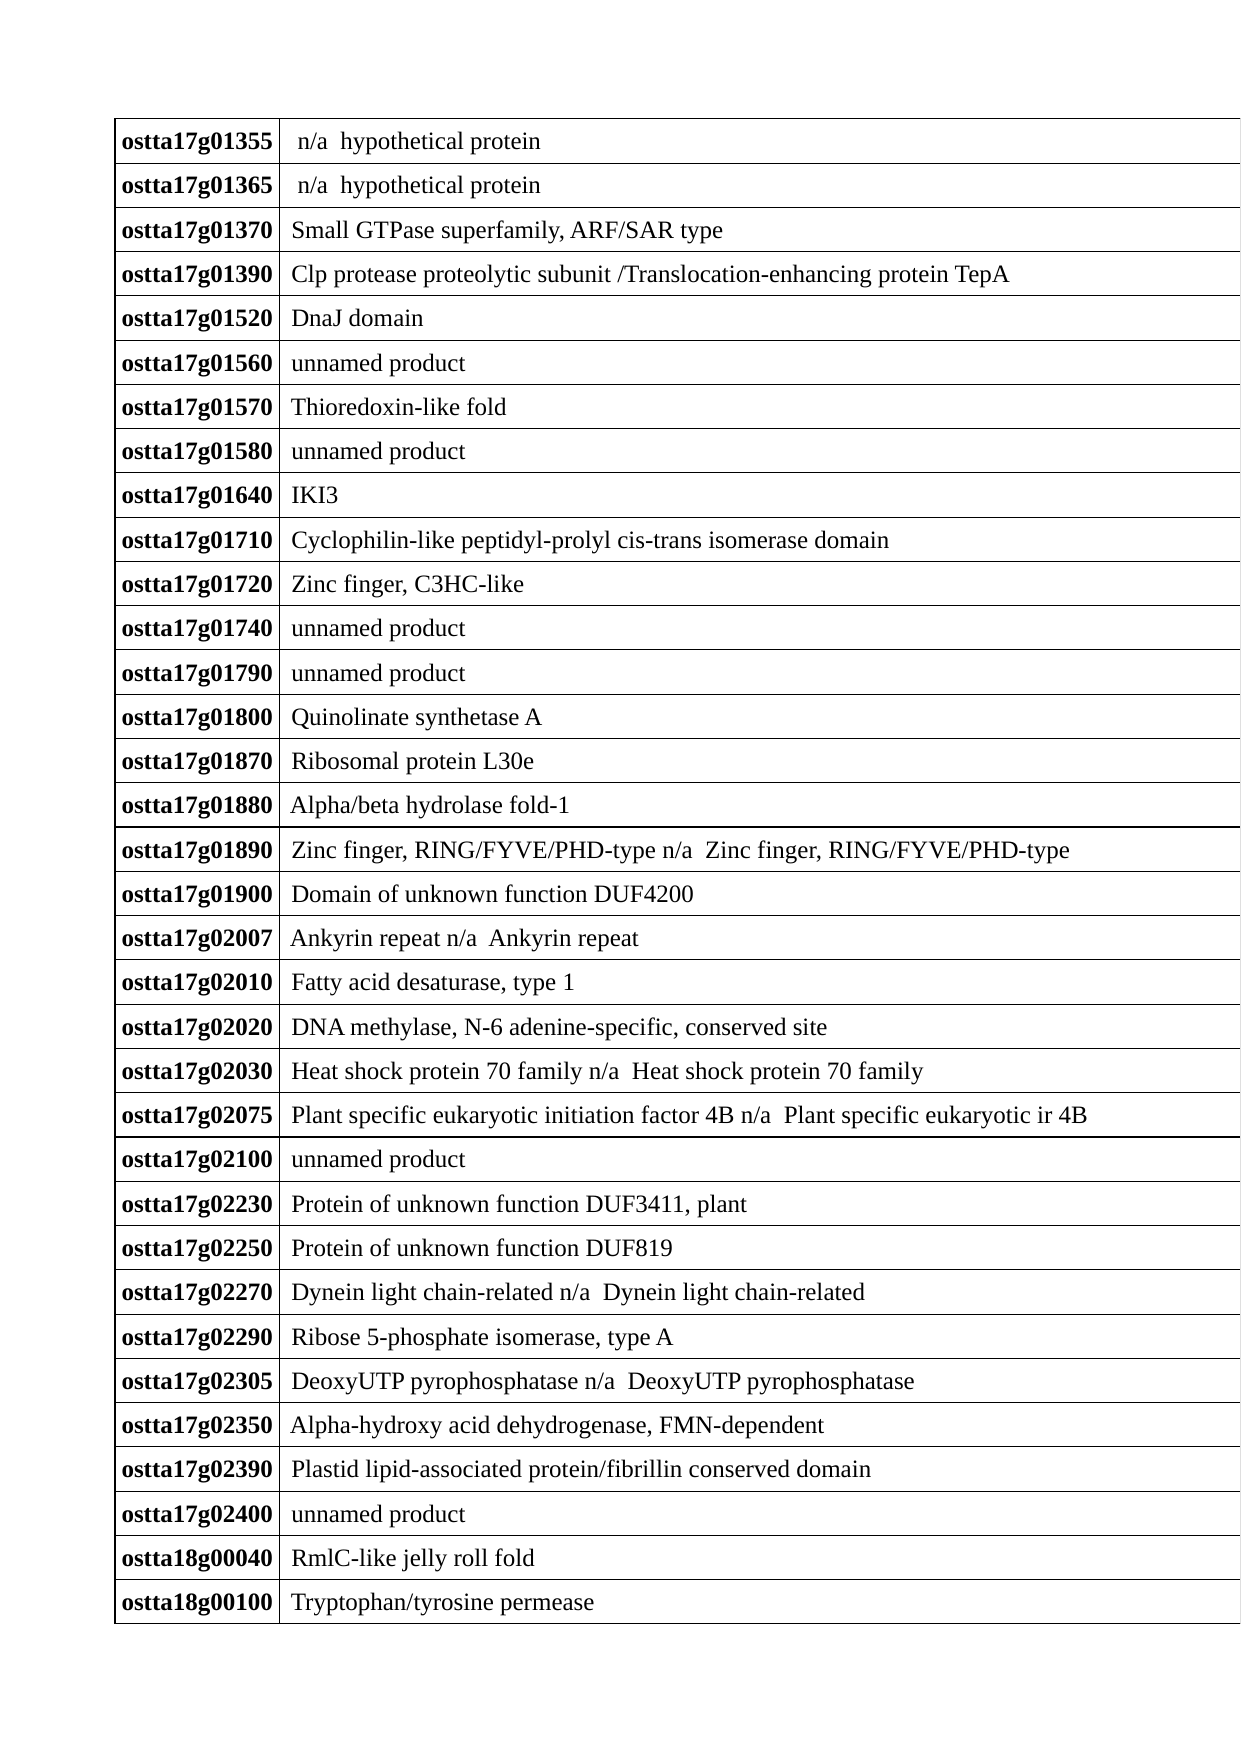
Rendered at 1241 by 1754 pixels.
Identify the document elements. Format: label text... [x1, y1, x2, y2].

table_cell unnamed product [280, 1138, 1240, 1181]
table_cell ostta17g02250 [116, 1226, 279, 1269]
table_cell ostta17g02230 [116, 1182, 279, 1225]
table_cell n/a hypothetical protein [280, 164, 1240, 207]
table_cell ostta17g01580 [116, 429, 279, 472]
table_cell ostta17g01355 [116, 119, 279, 162]
table_cell ostta17g02100 [116, 1138, 279, 1181]
table_cell Zinc finger, RING/FYVE/PHD-type n/a Zinc finger, RING/FYVE/PHD-type [280, 828, 1240, 871]
table_cell Dynein light chain-related n/a Dynein light chain-related [280, 1270, 1240, 1313]
table_cell ostta17g01790 [116, 650, 279, 694]
table_cell unnamed product [280, 1492, 1240, 1535]
table_cell ostta17g02007 [116, 916, 279, 959]
table_cell ostta17g01900 [116, 872, 279, 915]
table_cell RmlC-like jelly roll fold [280, 1536, 1240, 1579]
table_cell Protein of unknown function DUF3411, plant [280, 1182, 1240, 1225]
table_cell ostta17g01560 [116, 341, 279, 384]
table_cell ostta17g01870 [116, 739, 279, 782]
table_cell Heat shock protein 70 family n/a Heat shock protein 70 family [280, 1049, 1240, 1092]
table_cell DnaJ domain [280, 296, 1240, 339]
table_cell ostta17g01570 [116, 385, 279, 428]
table_cell unnamed product [280, 606, 1240, 649]
table_cell ostta17g01740 [116, 606, 279, 649]
table_cell ostta17g01720 [116, 562, 279, 605]
table_cell IKI3 [280, 473, 1240, 517]
table_cell Fatty acid desaturase, type 1 [280, 960, 1240, 1003]
table_cell ostta17g02010 [116, 960, 279, 1003]
table_cell ostta17g02400 [116, 1492, 279, 1535]
table_cell Tryptophan/tyrosine permease [280, 1580, 1240, 1623]
table_cell Clp protease proteolytic subunit /Translocation-enhancing protein TepA [280, 252, 1240, 295]
table_cell Quinolinate synthetase A [280, 695, 1240, 738]
table_cell ostta17g02270 [116, 1270, 279, 1313]
table_cell DNA methylase, N-6 adenine-specific, conserved site [280, 1005, 1240, 1048]
table_cell Small GTPase superfamily, ARF/SAR type [280, 208, 1240, 251]
table_cell unnamed product [280, 650, 1240, 694]
table_cell Cyclophilin-like peptidyl-prolyl cis-trans isomerase domain [280, 518, 1240, 561]
table_cell Ribosomal protein L30e [280, 739, 1240, 782]
table_cell ostta17g01520 [116, 296, 279, 339]
table_cell ostta17g01710 [116, 518, 279, 561]
table_cell Ankyrin repeat n/a Ankyrin repeat [280, 916, 1240, 959]
table_cell ostta17g02020 [116, 1005, 279, 1048]
table_cell Alpha-hydroxy acid dehydrogenase, FMN-dependent [280, 1403, 1240, 1446]
table_cell unnamed product [280, 341, 1240, 384]
table_cell ostta18g00040 [116, 1536, 279, 1579]
table_cell ostta17g01640 [116, 473, 279, 517]
table_cell Protein of unknown function DUF819 [280, 1226, 1240, 1269]
table_cell Zinc finger, C3HC-like [280, 562, 1240, 605]
table_cell Domain of unknown function DUF4200 [280, 872, 1240, 915]
table_cell ostta17g01390 [116, 252, 279, 295]
table_cell Ribose 5-phosphate isomerase, type A [280, 1315, 1240, 1358]
table_cell ostta18g00100 [116, 1580, 279, 1623]
table_cell n/a hypothetical protein [280, 119, 1240, 162]
table_cell ostta17g01370 [116, 208, 279, 251]
table_cell ostta17g01365 [116, 164, 279, 207]
table_cell ostta17g02305 [116, 1359, 279, 1402]
table_cell ostta17g02030 [116, 1049, 279, 1092]
table_cell ostta17g01890 [116, 828, 279, 871]
table_cell ostta17g01880 [116, 783, 279, 826]
table_cell Plastid lipid-associated protein/fibrillin conserved domain [280, 1447, 1240, 1491]
table_cell Alpha/beta hydrolase fold-1 [280, 783, 1240, 826]
table_cell Thioredoxin-like fold [280, 385, 1240, 428]
table_cell ostta17g02075 [116, 1093, 279, 1136]
table_cell unnamed product [280, 429, 1240, 472]
table_cell DeoxyUTP pyrophosphatase n/a DeoxyUTP pyrophosphatase [280, 1359, 1240, 1402]
table_cell ostta17g02350 [116, 1403, 279, 1446]
table_cell ostta17g01800 [116, 695, 279, 738]
table_cell ostta17g02390 [116, 1447, 279, 1491]
table_cell ostta17g02290 [116, 1315, 279, 1358]
table_cell Plant specific eukaryotic initiation factor 4B n/a Plant specific eukaryotic ir 4B [280, 1093, 1240, 1136]
